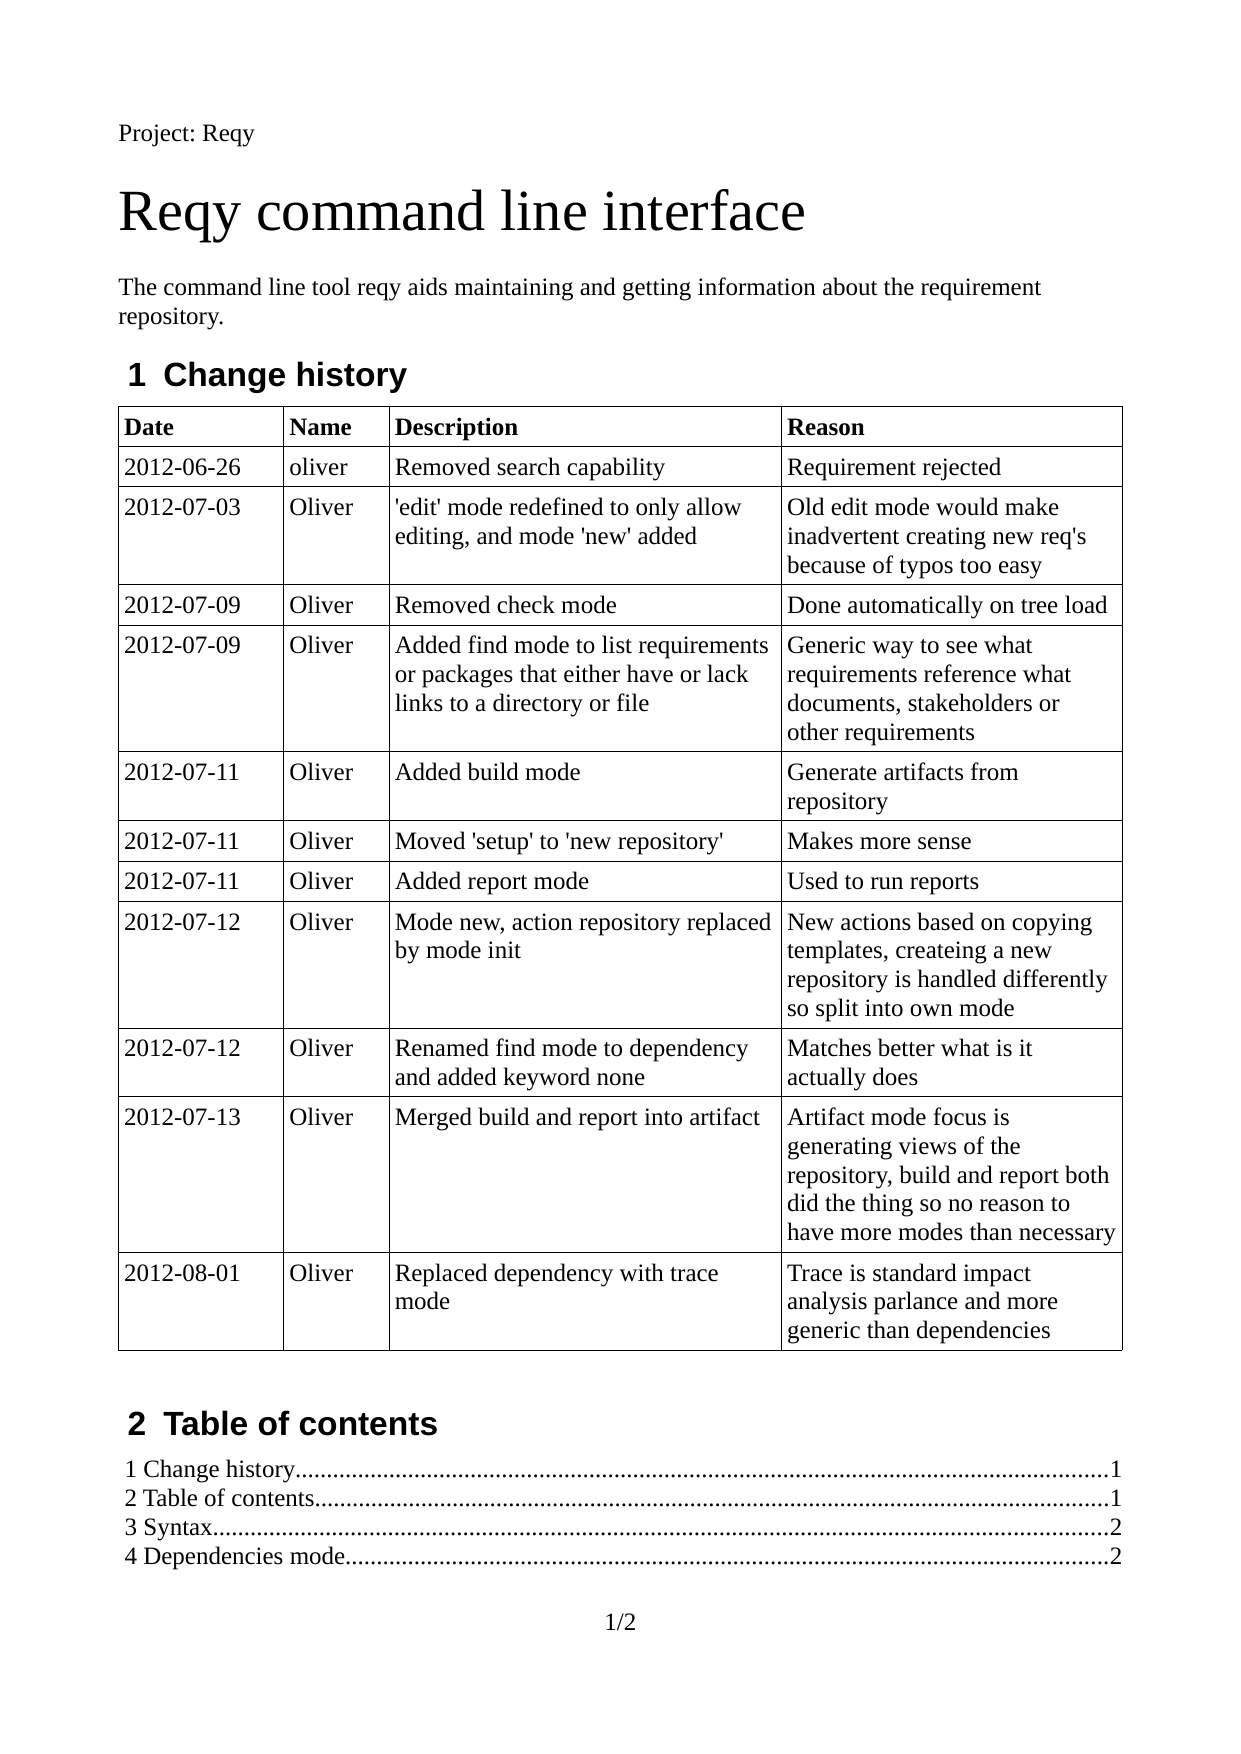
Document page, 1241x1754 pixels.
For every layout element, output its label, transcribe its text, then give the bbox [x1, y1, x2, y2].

text 2 Table of contents 1 [118, 1483, 1122, 1512]
table_cell 2012-08-01 [119, 1253, 283, 1349]
table_cell Generate artifacts from repository [782, 752, 1122, 820]
subtitle Table of contents [118, 1403, 1122, 1442]
table_cell Old edit mode would make inadvertent creating new req's because of typos too easy [782, 487, 1122, 584]
table_cell Oliver [284, 902, 389, 1027]
table_cell Merged build and report into artifact [390, 1097, 781, 1252]
table_cell Oliver [284, 1029, 389, 1096]
table_cell Done automatically on tree load [782, 585, 1122, 624]
table_cell Oliver [284, 1097, 389, 1252]
text 4 Dependencies mode 2 [118, 1541, 1122, 1569]
table_cell Moved 'setup' to 'new repository' [390, 821, 781, 861]
table_cell Added build mode [390, 752, 781, 820]
table_header Name [284, 407, 389, 446]
table_cell Renamed find mode to dependency and added keyword none [390, 1029, 781, 1096]
table_cell New actions based on copying templates, createing a new repository is handled differently so split into own mode [782, 902, 1122, 1027]
table_cell 'edit' mode redefined to only allow editing, and mode 'new' added [390, 487, 781, 584]
table_cell Makes more sense [782, 821, 1122, 861]
table_cell 2012-06-26 [119, 447, 283, 486]
table_cell Trace is standard impact analysis parlance and more generic than dependencies [782, 1253, 1122, 1349]
table_cell Oliver [284, 752, 389, 820]
table_header Reason [782, 407, 1122, 446]
table_cell Removed check mode [390, 585, 781, 624]
table_cell Oliver [284, 1253, 389, 1349]
table_cell Added report mode [390, 862, 781, 901]
table_cell 2012-07-09 [119, 585, 283, 624]
table_cell Generic way to see what requirements reference what documents, stakeholders or other requirements [782, 626, 1122, 751]
text The command line tool reqy aids maintaining and getting information about the requirement repository. [118, 272, 1122, 330]
table_cell Oliver [284, 862, 389, 901]
table_cell 2012-07-11 [119, 752, 283, 820]
table_cell Requirement rejected [782, 447, 1122, 486]
table_cell Oliver [284, 585, 389, 624]
table_cell Oliver [284, 487, 389, 584]
table_cell 2012-07-11 [119, 862, 283, 901]
table_cell oliver [284, 447, 389, 486]
table_cell 2012-07-13 [119, 1097, 283, 1252]
table_cell 2012-07-12 [119, 1029, 283, 1096]
table_header Description [390, 407, 781, 446]
subtitle Change history [118, 355, 1122, 393]
table_cell Mode new, action repository replaced by mode init [390, 902, 781, 1027]
text Reqy command line interface [118, 176, 1122, 243]
table_cell Oliver [284, 821, 389, 861]
table_header Date [119, 407, 283, 446]
table_cell Used to run reports [782, 862, 1122, 901]
table_cell 2012-07-09 [119, 626, 283, 751]
table_cell 2012-07-03 [119, 487, 283, 584]
text 3 Syntax 2 [118, 1512, 1122, 1541]
table_cell 2012-07-11 [119, 821, 283, 861]
table_cell Oliver [284, 626, 389, 751]
text 1 Change history 1 [118, 1454, 1122, 1483]
table_cell Matches better what is it actually does [782, 1029, 1122, 1096]
table_cell 2012-07-12 [119, 902, 283, 1027]
table_cell Added find mode to list requirements or packages that either have or lack links to a directory or file [390, 626, 781, 751]
table_cell Replaced dependency with trace mode [390, 1253, 781, 1349]
table_cell Removed search capability [390, 447, 781, 486]
table_cell Artifact mode focus is generating views of the repository, build and report both did the thing so no reason to have more modes than necessary [782, 1097, 1122, 1252]
